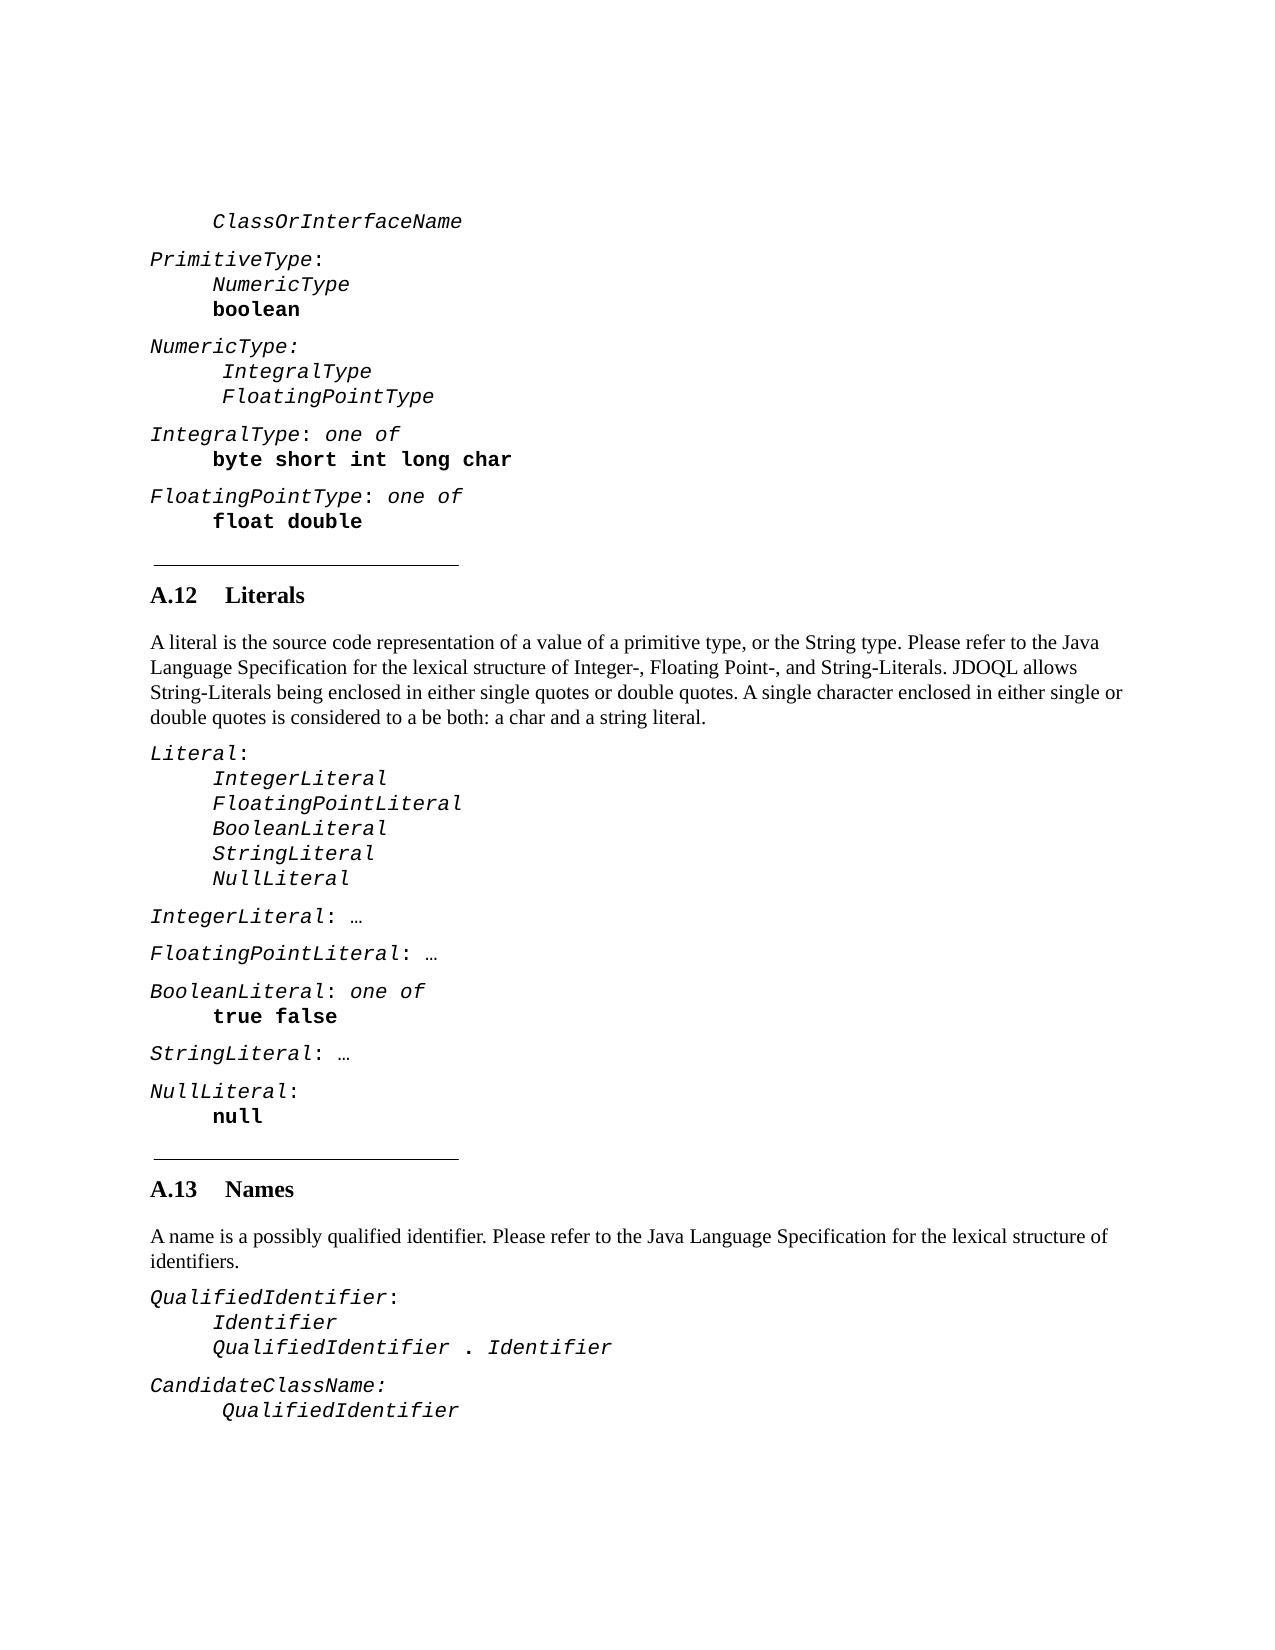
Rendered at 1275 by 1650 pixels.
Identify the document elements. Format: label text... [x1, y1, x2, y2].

text BooleanLiteral: one of true false [150, 979, 1125, 1029]
text NumericType: IntegralType FloatingPointType [150, 335, 1125, 410]
text IntegerLiteral: … [150, 904, 1125, 929]
text PrimitiveType: NumericType boolean [150, 247, 1125, 322]
text NullLiteral: null [150, 1079, 1125, 1129]
text FloatingPointLiteral: … [150, 942, 1125, 967]
text A literal is the source code representation of a value of a primitive type, or the String type. Please refer to the Java Language Specification for the lexical structure of Integer-, Floating Point-, and String-Literals. JDOQL allows String-Literals being enclosed in either single quotes or double quotes. A single character enclosed in either single or double quotes is considered to a be both: a char and a string literal. [150, 629, 1125, 729]
text IntegralType: one of byte short int long char [150, 422, 1125, 472]
text Literal: IntegerLiteral FloatingPointLiteral BooleanLiteral StringLiteral NullLiteral [150, 742, 1125, 892]
text CandidateClassName: QualifiedIdentifier [150, 1373, 1125, 1423]
text QualifiedIdentifier: Identifier QualifiedIdentifier . Identifier [150, 1286, 1125, 1361]
text ClassOrInterfaceName [150, 210, 1125, 235]
text FloatingPointType: one of float double [150, 485, 1125, 535]
text A name is a possibly qualified identifier. Please refer to the Java Language Specification for the lexical structure of identifiers. [150, 1223, 1125, 1273]
subtitle Literals [150, 581, 1125, 608]
subtitle Names [150, 1175, 1125, 1203]
text StringLiteral: … [150, 1042, 1125, 1067]
